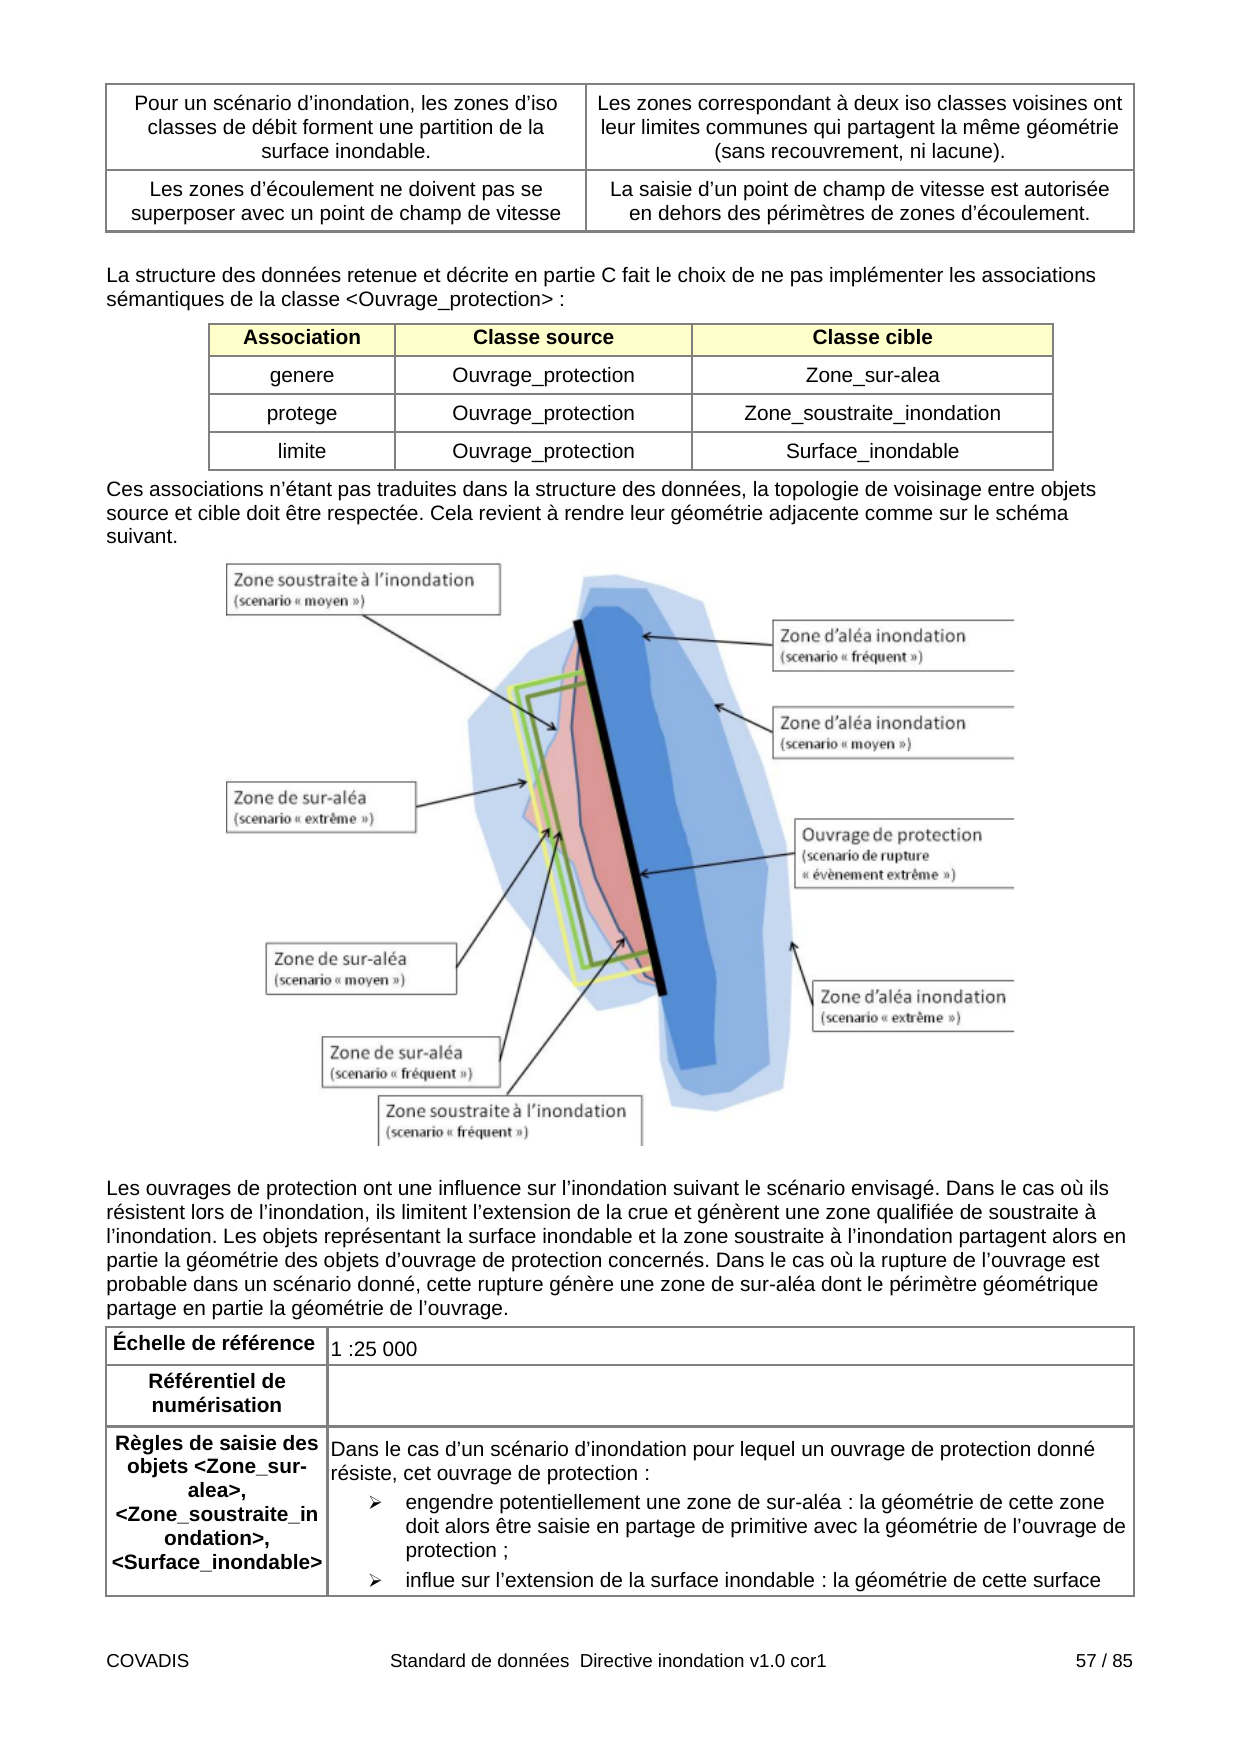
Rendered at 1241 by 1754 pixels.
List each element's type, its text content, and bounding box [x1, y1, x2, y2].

table_cell genere [210, 357, 394, 393]
table_header 1 :25 000 [329, 1328, 1133, 1364]
table_header Classe cible [693, 325, 1052, 355]
text La structure des données retenue et décrite en partie C fait le choix de ne pas implémenter les associations sémantiques de la classe <Ouvrage_protection> : [106, 262, 1134, 310]
table_cell Ouvrage_protection [396, 395, 691, 431]
text Les ouvrages de protection ont une influence sur l’inondation suivant le scénario envisagé. Dans le cas où ils résistent lors de l’inondation, ils limitent l’extension de la crue et génèrent une zone qualifiée de soustraite à l’inondation. Les objets représentant la surface inondable et la zone soustraite à l’inondation partagent alors en partie la géométrie des objets d’ouvrage de protection concernés. Dans le cas où la rupture de l’ouvrage est probable dans un scénario donné, cette rupture génère une zone de sur-aléa dont le périmètre géométrique partage en partie la géométrie de l’ouvrage. [106, 1176, 1134, 1319]
table_cell Ouvrage_protection [396, 433, 691, 468]
table_cell Zone_soustraite_inondation [693, 395, 1052, 431]
table_cell protege [210, 395, 394, 431]
table_header Association [210, 325, 394, 355]
table_header Classe source [396, 325, 691, 355]
table_cell [329, 1366, 1133, 1425]
table_cell Zone_sur-alea [693, 357, 1052, 393]
table_cell Référentiel de numérisation [107, 1366, 326, 1425]
table_cell Ouvrage_protection [396, 357, 691, 393]
table_cell La saisie d’un point de champ de vitesse est autorisée en dehors des périmètres de zones d’écoulement. [587, 171, 1133, 230]
table_header Échelle de référence [107, 1328, 326, 1364]
table_cell Surface_inondable [693, 433, 1052, 468]
table_cell limite [210, 433, 394, 468]
table_cell Dans le cas d’un scénario d’inondation pour lequel un ouvrage de protection donné résiste, cet ouvrage de protection : engendre potentiellement une zone de sur-aléa : la géométrie de cette zone doit alors être saisie en partage de primitive avec la géométrie de l’ouvrage de protection ; influe sur l’extension de la surface inondable : la géométrie de cette surface [329, 1428, 1133, 1595]
table_cell Pour un scénario d’inondation, les zones d’iso classes de débit forment une partition de la surface inondable. [107, 85, 585, 168]
table_cell Les zones d’écoulement ne doivent pas se superposer avec un point de champ de vitesse [107, 171, 585, 230]
table_cell Règles de saisie des objets <Zone_sur-alea>, <Zone_soustraite_inondation>, <Surface_inondable> [107, 1428, 326, 1595]
text Ces associations n’étant pas traduites dans la structure des données, la topologie de voisinage entre objets source et cible doit être respectée. Cela revient à rendre leur géométrie adjacente comme sur le schéma suivant. [106, 476, 1134, 548]
picture [226, 554, 1015, 1146]
table_cell Les zones correspondant à deux iso classes voisines ont leur limites communes qui partagent la même géométrie (sans recouvrement, ni lacune). [587, 85, 1133, 168]
